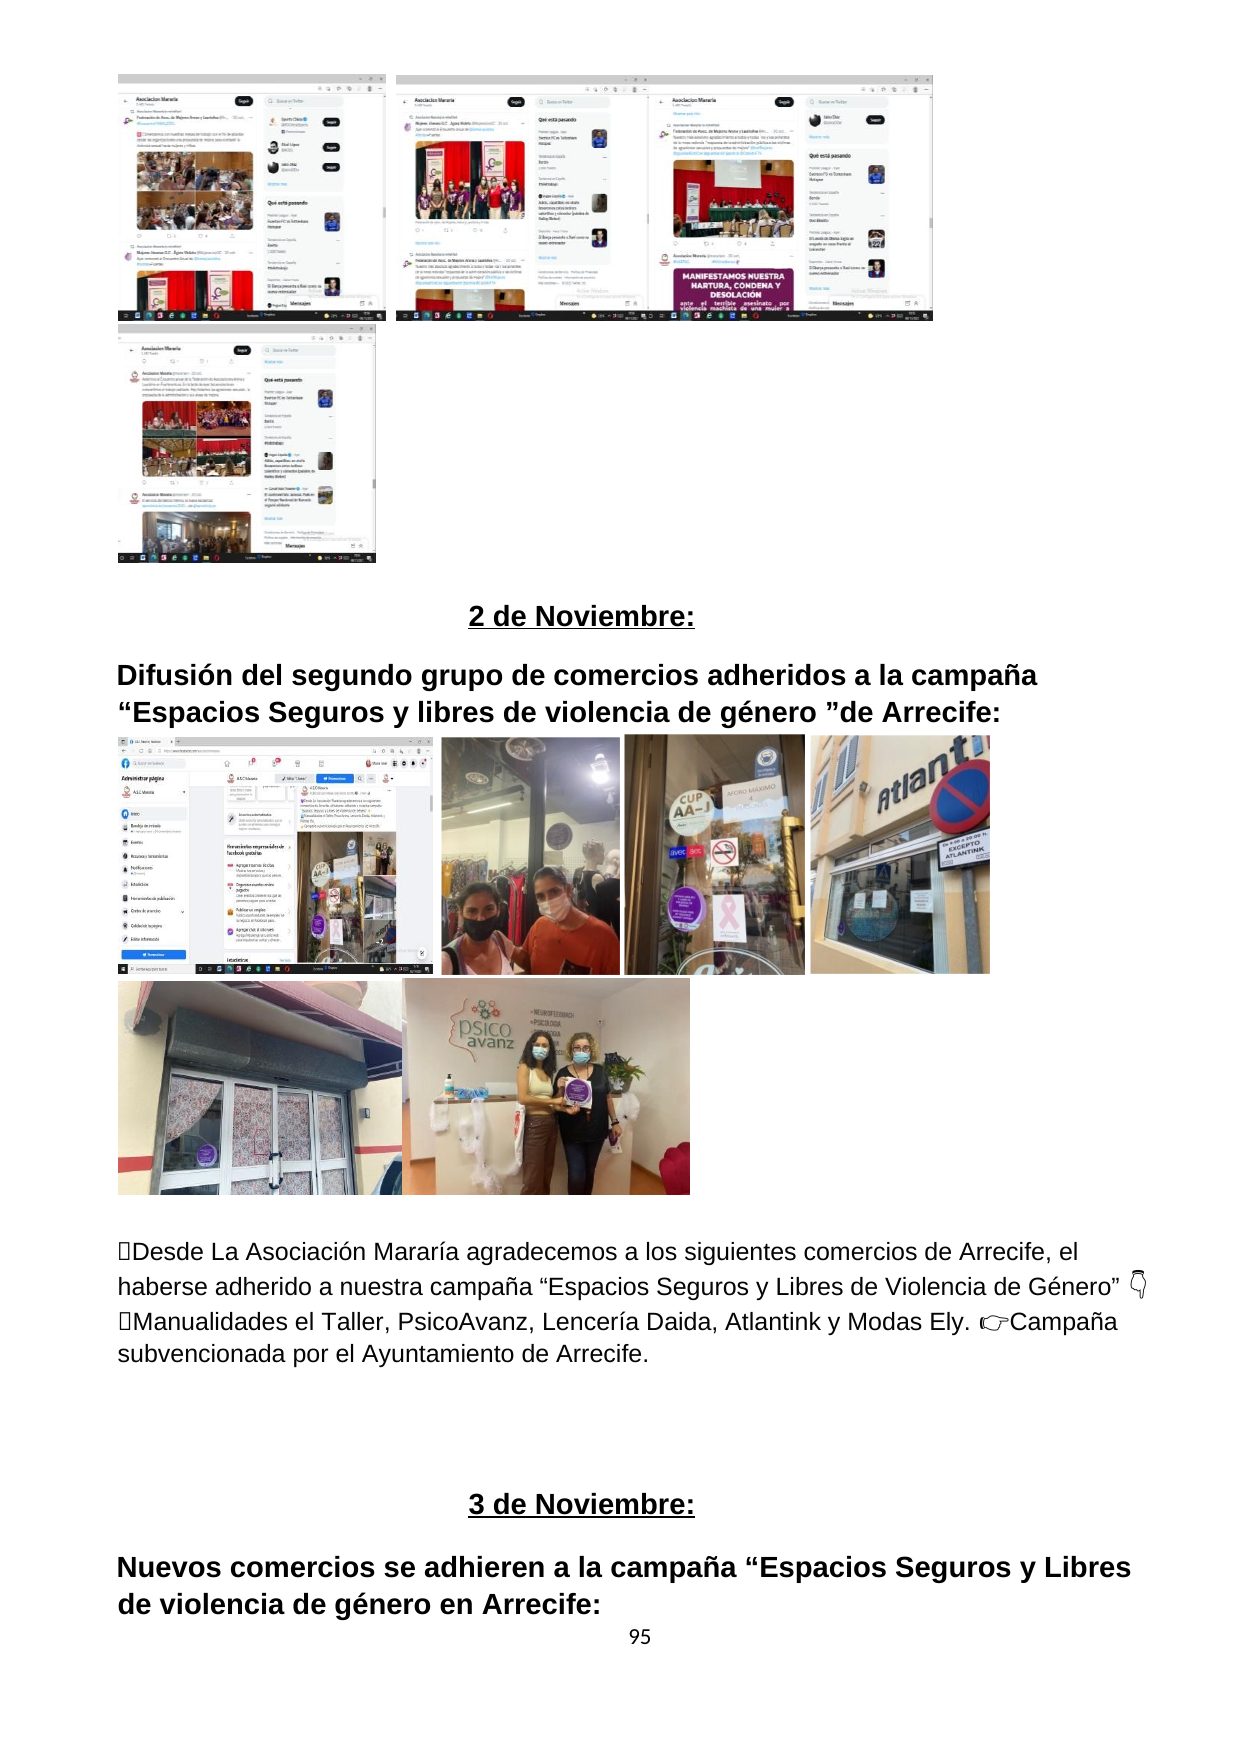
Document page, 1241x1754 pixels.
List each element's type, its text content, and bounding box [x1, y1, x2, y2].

text Nuevos comercios se adhieren a la campaña “Espacios Seguros y Libres de violencia de género en Arrecife: [116, 1550, 1134, 1621]
text Difusión del segundo grupo de comercios adheridos a la campaña “Espacios Seguros y libres de violencia de género ”de Arrecife: [116, 658, 1166, 729]
list de Noviembre: [20, 1487, 1152, 1520]
text 💜Desde La Asociación Mararía agradecemos a los siguientes comercios de Arrecife, el haberse adherido a nuestra campaña “Espacios Seguros y Libres de Violencia de Género” 👇 🏢Manualidades el Taller, PsicoAvanz, Lencería Daida, Atlantink y Modas Ely. 👉Campaña subvencionada por el Ayuntamiento de Arrecife. [117, 1234, 1154, 1367]
list de Noviembre: [20, 598, 1152, 632]
